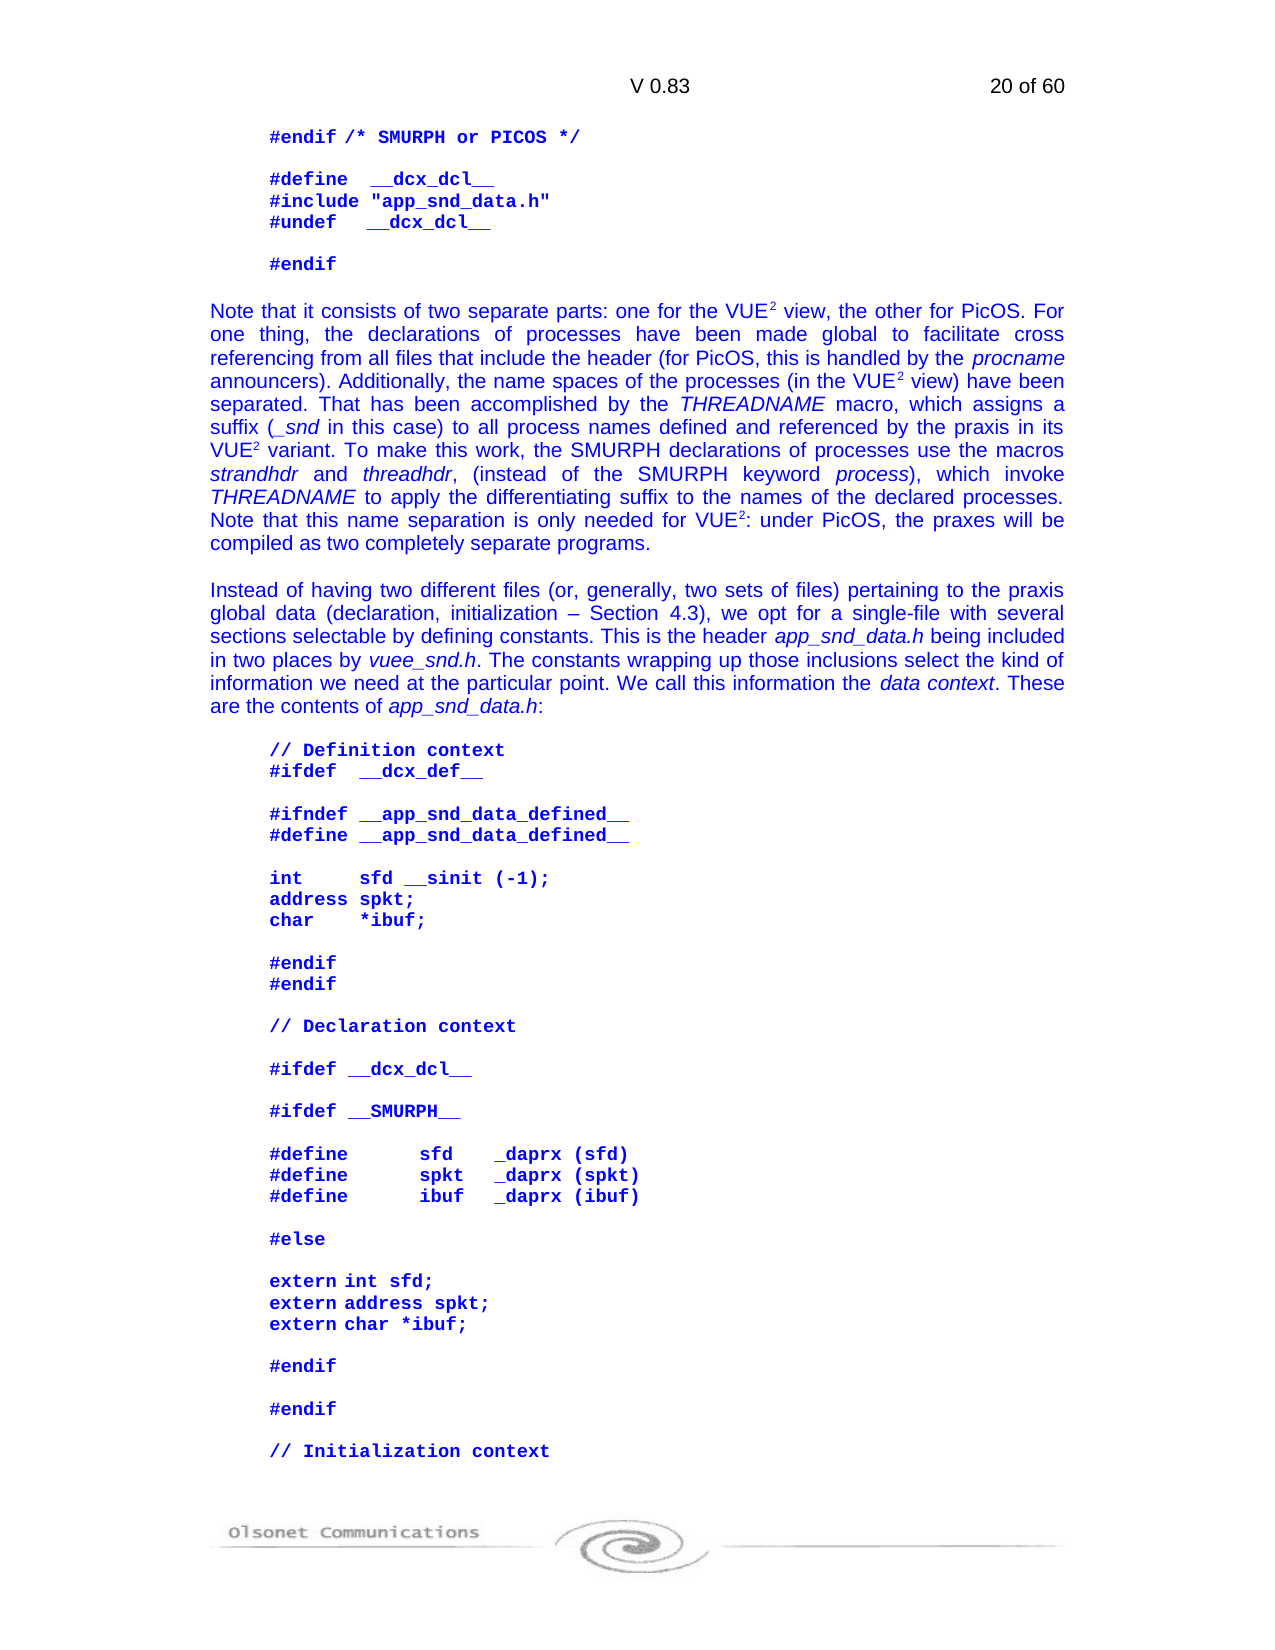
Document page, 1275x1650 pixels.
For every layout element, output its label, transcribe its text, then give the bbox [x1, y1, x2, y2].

text #define sfd _daprx (sfd) [269, 1145, 1065, 1166]
text #ifndef __app_snd_data_defined__ [269, 805, 1065, 826]
text #define ibuf _daprx (ibuf) [269, 1187, 1065, 1208]
text extern int sfd; [269, 1272, 1065, 1293]
text #include "app_snd_data.h" [269, 191, 1065, 213]
text // Declaration context [269, 1017, 1065, 1038]
text #endif /* SMURPH or PICOS */ [269, 128, 1065, 149]
picture [210, 1504, 1065, 1596]
text int sfd __sinit (-1); [269, 868, 1065, 890]
text #ifdef __dcx_dcl__ [269, 1060, 1065, 1081]
text #endif [269, 1357, 1065, 1378]
text Note that it consists of two separate parts: one for the VUE2 view, the other for PicOS. For one thing, the declarations of processes have been made global to facilitate cross referencing from all files that include the header (for PicOS, this is handled by the procname announcers). Additionally, the name spaces of the processes (in the VUE2 view) have been separated. That has been accomplished by the THREADNAME macro, which assigns a suffix (_snd in this case) to all process names defined and referenced by the praxis in its VUE2 variant. To make this work, the SMURPH declarations of processes use the macros strandhdr and threadhdr, (instead of the SMURPH keyword process), which invoke THREADNAME to apply the differentiating suffix to the names of the declared processes. Note that this name separation is only needed for VUE2: under PicOS, the praxes will be compiled as two completely separate programs. [210, 300, 1065, 555]
text #endif [269, 953, 1065, 975]
text #endif [269, 975, 1065, 996]
text extern char *ibuf; [269, 1315, 1065, 1336]
text Instead of having two different files (or, generally, two sets of files) pertaining to the praxis global data (declaration, initialization – Section 4.3), we opt for a single-file with several sections selectable by defining constants. This is the header app_snd_data.h being included in two places by vuee_snd.h. The constants wrapping up those inclusions select the kind of information we need at the particular point. We call this information the data context. These are the contents of app_snd_data.h: [210, 578, 1065, 718]
text #undef __dcx_dcl__ [269, 213, 1065, 234]
text // Initialization context [269, 1442, 1065, 1463]
text #define __dcx_dcl__ [269, 170, 1065, 191]
text char *ibuf; [269, 911, 1065, 932]
text // Definition context [269, 741, 1065, 762]
text address spkt; [269, 890, 1065, 911]
text #endif [269, 255, 1065, 276]
text #define __app_snd_data_defined__ [269, 826, 1065, 847]
text #else [269, 1230, 1065, 1251]
text #define spkt _daprx (spkt) [269, 1166, 1065, 1187]
text #endif [269, 1400, 1065, 1421]
text #ifdef __SMURPH__ [269, 1102, 1065, 1123]
text extern address spkt; [269, 1293, 1065, 1315]
text #ifdef __dcx_def__ [269, 762, 1065, 783]
